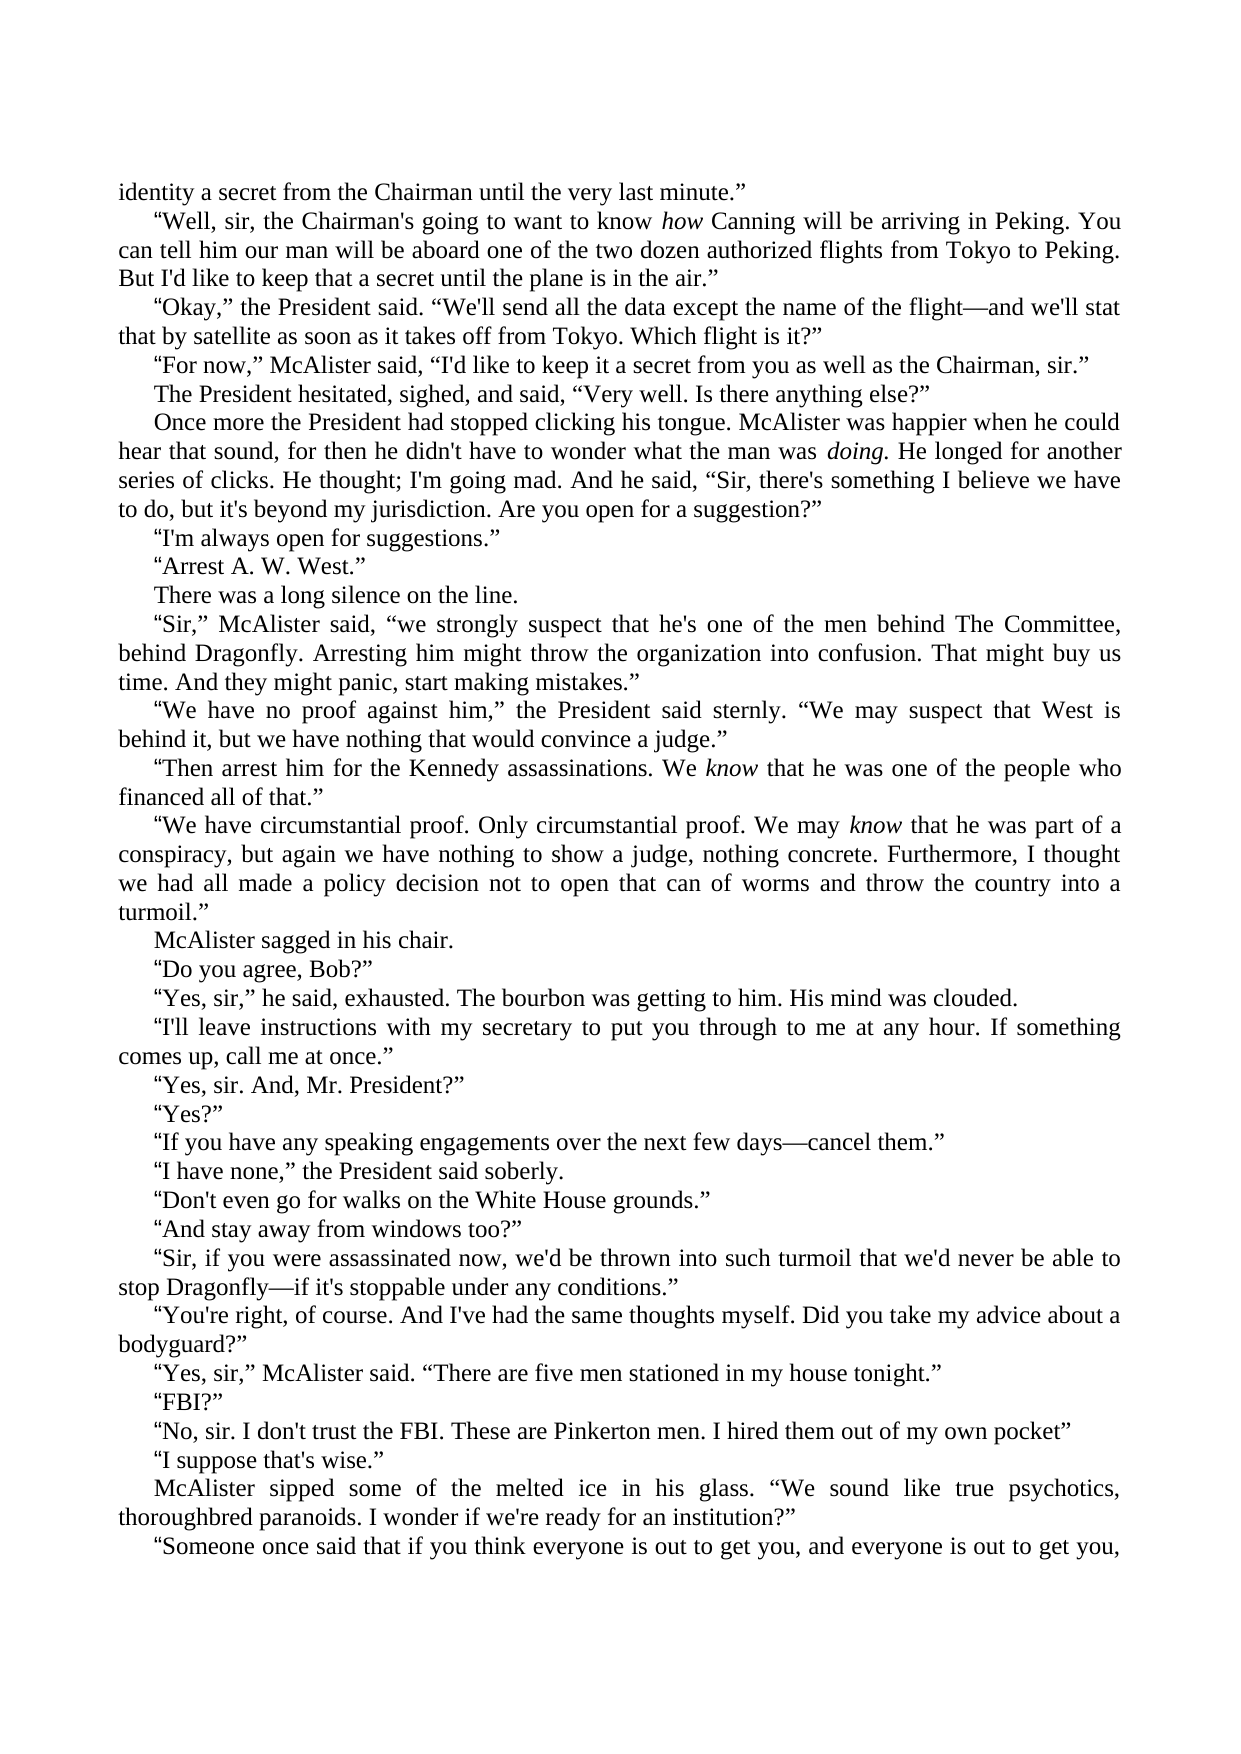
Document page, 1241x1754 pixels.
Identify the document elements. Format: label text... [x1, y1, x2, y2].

text “We have circumstantial proof. Only circumstantial proof. We may know that he was part of a conspiracy, but again we have nothing to show a judge, nothing concrete. Furthermore, I thought we had all made a policy decision not to open that can of worms and throw the country into a turmoil.” [118, 811, 1122, 926]
text “Then arrest him for the Kennedy assassinations. We know that he was one of the people who financed all of that.” [118, 753, 1122, 811]
text “Someone once said that if you think everyone is out to get you, and everyone is out to get you, [118, 1531, 1122, 1560]
text “Don't even go for walks on the White House grounds.” [118, 1185, 1122, 1214]
text Once more the President had stopped clicking his tongue. McAlister was happier when he could hear that sound, for then he didn't have to wonder what the man was doing. He longed for another series of clicks. He thought; I'm going mad. And he said, “Sir, there's something I believe we have to do, but it's beyond my jurisdiction. Are you open for a suggestion?” [118, 407, 1122, 522]
text “You're right, of course. And I've had the same thoughts myself. Did you take my advice about a bodyguard?” [118, 1300, 1122, 1358]
text “No, sir. I don't trust the FBI. These are Pinkerton men. I hired them out of my own pocket” [118, 1416, 1122, 1444]
text “I'll leave instructions with my secretary to put you through to me at any hour. If something comes up, call me at once.” [118, 1012, 1122, 1070]
text The President hesitated, sighed, and said, “Very well. Is there anything else?” [118, 379, 1122, 407]
text “For now,” McAlister said, “I'd like to keep it a secret from you as well as the Chairman, sir.” [118, 350, 1122, 379]
text identity a secret from the Chairman until the very last minute.” [118, 177, 1122, 206]
text McAlister sagged in his chair. [118, 926, 1122, 954]
text “Yes, sir,” he said, exhausted. The bourbon was getting to him. His mind was clouded. [118, 983, 1122, 1012]
text “Yes?” [118, 1098, 1122, 1127]
text McAlister sipped some of the melted ice in his glass. “We sound like true psychotics, thoroughbred paranoids. I wonder if we're ready for an institution?” [118, 1473, 1122, 1531]
text “Yes, sir,” McAlister said. “There are five men stationed in my house tonight.” [118, 1358, 1122, 1387]
text “And stay away from windows too?” [118, 1214, 1122, 1243]
text “We have no proof against him,” the President said sternly. “We may suspect that West is behind it, but we have nothing that would convince a judge.” [118, 695, 1122, 753]
text “I suppose that's wise.” [118, 1444, 1122, 1473]
text “If you have any speaking engagements over the next few days—cancel them.” [118, 1127, 1122, 1156]
text “Arrest A. W. West.” [118, 551, 1122, 580]
text “FBI?” [118, 1387, 1122, 1416]
text “Okay,” the President said. “We'll send all the data except the name of the flight—and we'll stat that by satellite as soon as it takes off from Tokyo. Which flight is it?” [118, 292, 1122, 350]
text “Yes, sir. And, Mr. President?” [118, 1070, 1122, 1098]
text “I have none,” the President said soberly. [118, 1156, 1122, 1185]
text “Do you agree, Bob?” [118, 954, 1122, 983]
text “Well, sir, the Chairman's going to want to know how Canning will be arriving in Peking. You can tell him our man will be aboard one of the two dozen authorized flights from Tokyo to Peking. But I'd like to keep that a secret until the plane is in the air.” [118, 206, 1122, 292]
text “Sir, if you were assassinated now, we'd be thrown into such turmoil that we'd never be able to stop Dragonfly—if it's stoppable under any conditions.” [118, 1243, 1122, 1300]
text There was a long silence on the line. [118, 580, 1122, 609]
text “I'm always open for suggestions.” [118, 522, 1122, 551]
text “Sir,” McAlister said, “we strongly suspect that he's one of the men behind The Committee, behind Dragonfly. Arresting him might throw the organization into confusion. That might buy us time. And they might panic, start making mistakes.” [118, 609, 1122, 695]
